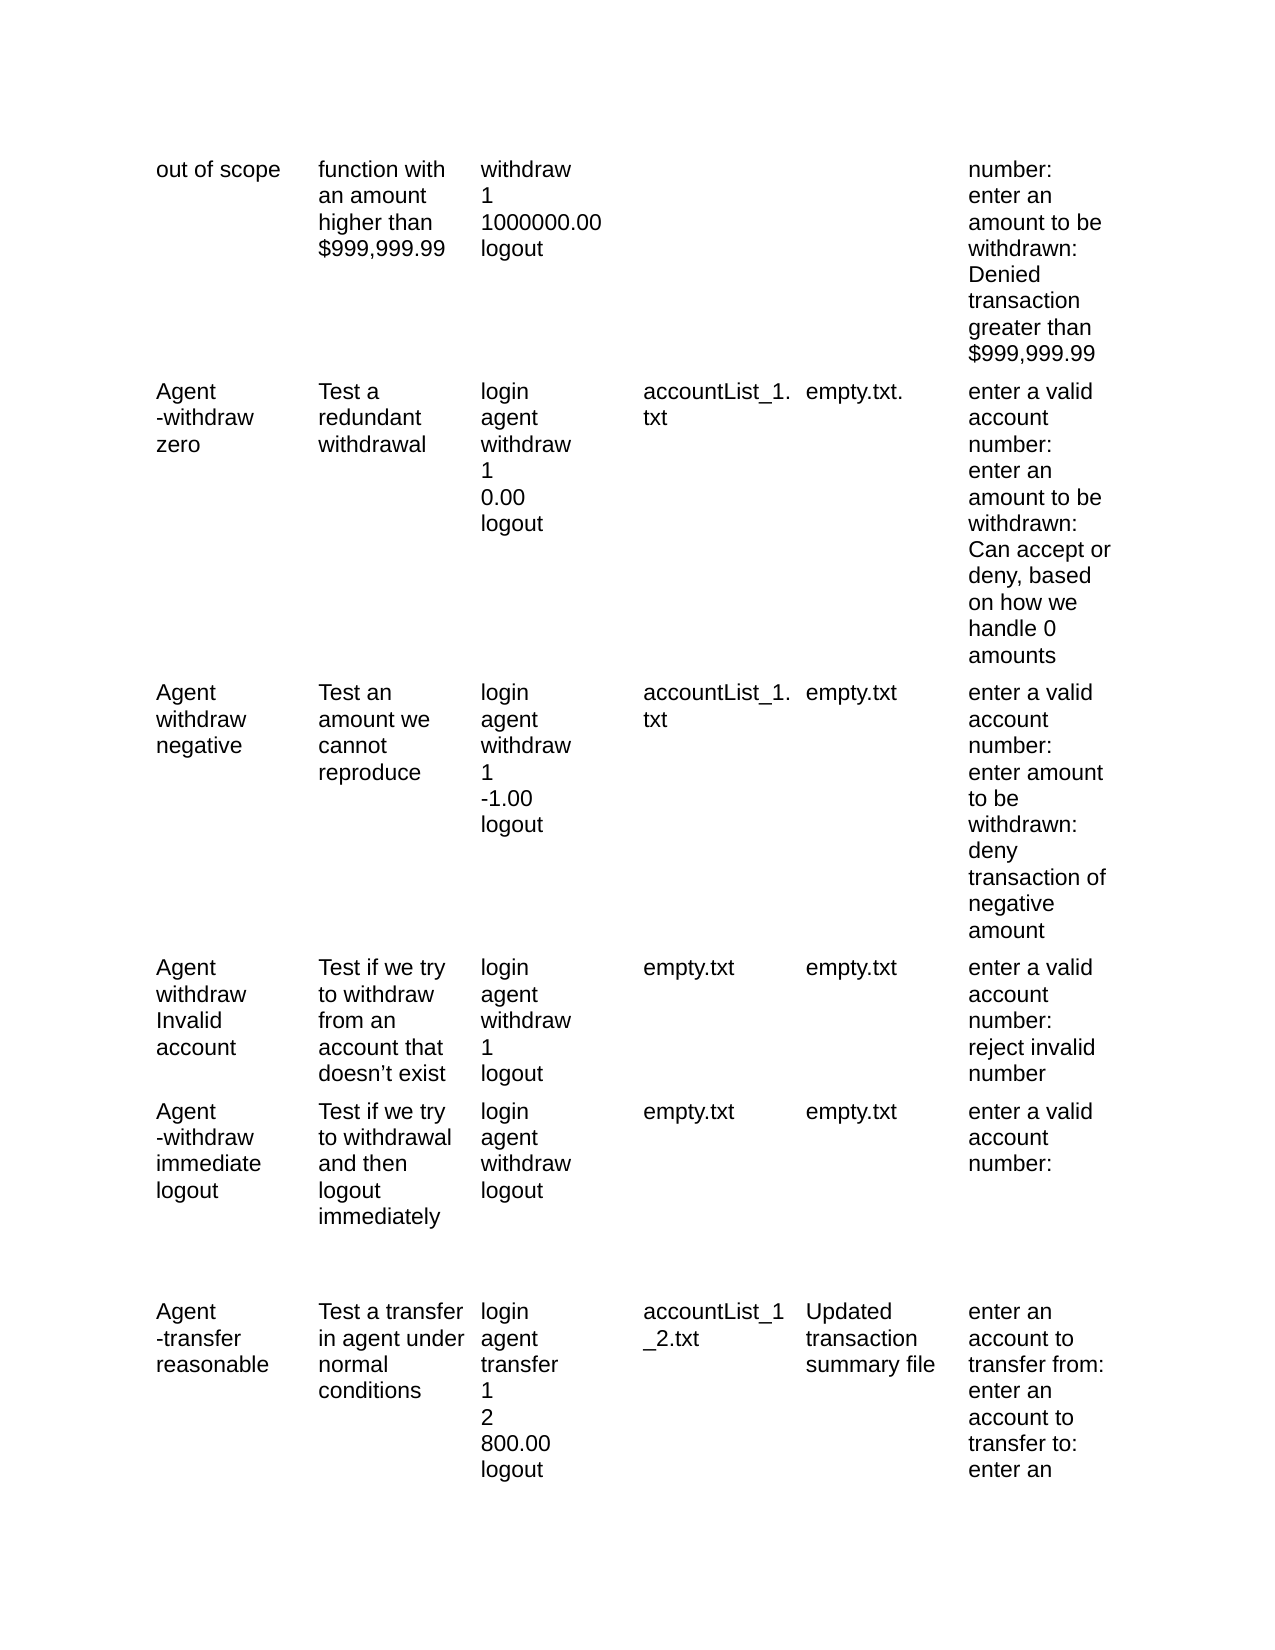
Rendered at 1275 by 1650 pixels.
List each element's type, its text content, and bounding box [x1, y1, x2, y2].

table_cell Agent -withdraw immediate logout [150, 1092, 312, 1235]
table_cell login agent withdraw 1 0.00 logout [475, 372, 637, 674]
table_cell enter a valid account number: enter amount to be withdrawn: deny transaction of negative amount [963, 674, 1125, 949]
table_cell enter a valid account number: enter an amount to be withdrawn: Can accept or deny, based on how we handle 0 amounts [963, 372, 1125, 674]
table_header Agent -transfer reasonable [150, 1293, 312, 1488]
table_cell empty.txt [800, 949, 962, 1092]
table_cell accountList_1.txt [638, 372, 800, 674]
table_cell login agent withdraw 1 -1.00 logout [475, 674, 637, 949]
table_header Test a transfer in agent under normal conditions [313, 1293, 475, 1488]
table_header login agent transfer 1 2 800.00 logout [475, 1293, 637, 1488]
table_cell empty.txt [638, 1092, 800, 1235]
table_cell withdraw 1 1000000.00 logout [475, 150, 637, 372]
table_cell Test an amount we cannot reproduce [313, 674, 475, 949]
table_cell Test if we try to withdraw from an account that doesn’t exist [313, 949, 475, 1092]
table_cell enter a valid account number: [963, 1092, 1125, 1235]
table_cell number: enter an amount to be withdrawn: Denied transaction greater than $999,999.99 [963, 150, 1125, 372]
table_cell function with an amount higher than $999,999.99 [313, 150, 475, 372]
table_cell accountList_1.txt [638, 674, 800, 949]
table_cell Test a redundant withdrawal [313, 372, 475, 674]
table_cell empty.txt [800, 674, 962, 949]
table_cell empty.txt [638, 949, 800, 1092]
table_cell [800, 150, 962, 372]
table_cell Test if we try to withdrawal and then logout immediately [313, 1092, 475, 1235]
table_cell login agent withdraw 1 logout [475, 949, 637, 1092]
table_cell Agent withdraw negative [150, 674, 312, 949]
table_header accountList_1_2.txt [638, 1293, 800, 1488]
table_cell [638, 150, 800, 372]
table_cell empty.txt. [800, 372, 962, 674]
table_cell Agent withdraw Invalid account [150, 949, 312, 1092]
table_cell empty.txt [800, 1092, 962, 1235]
table_cell out of scope [150, 150, 312, 372]
table_cell enter a valid account number: reject invalid number [963, 949, 1125, 1092]
table_cell Agent -withdraw zero [150, 372, 312, 674]
table_cell login agent withdraw logout [475, 1092, 637, 1235]
table_header enter an account to transfer from: enter an account to transfer to: enter an [963, 1293, 1125, 1488]
table_header Updated transaction summary file [800, 1293, 962, 1488]
